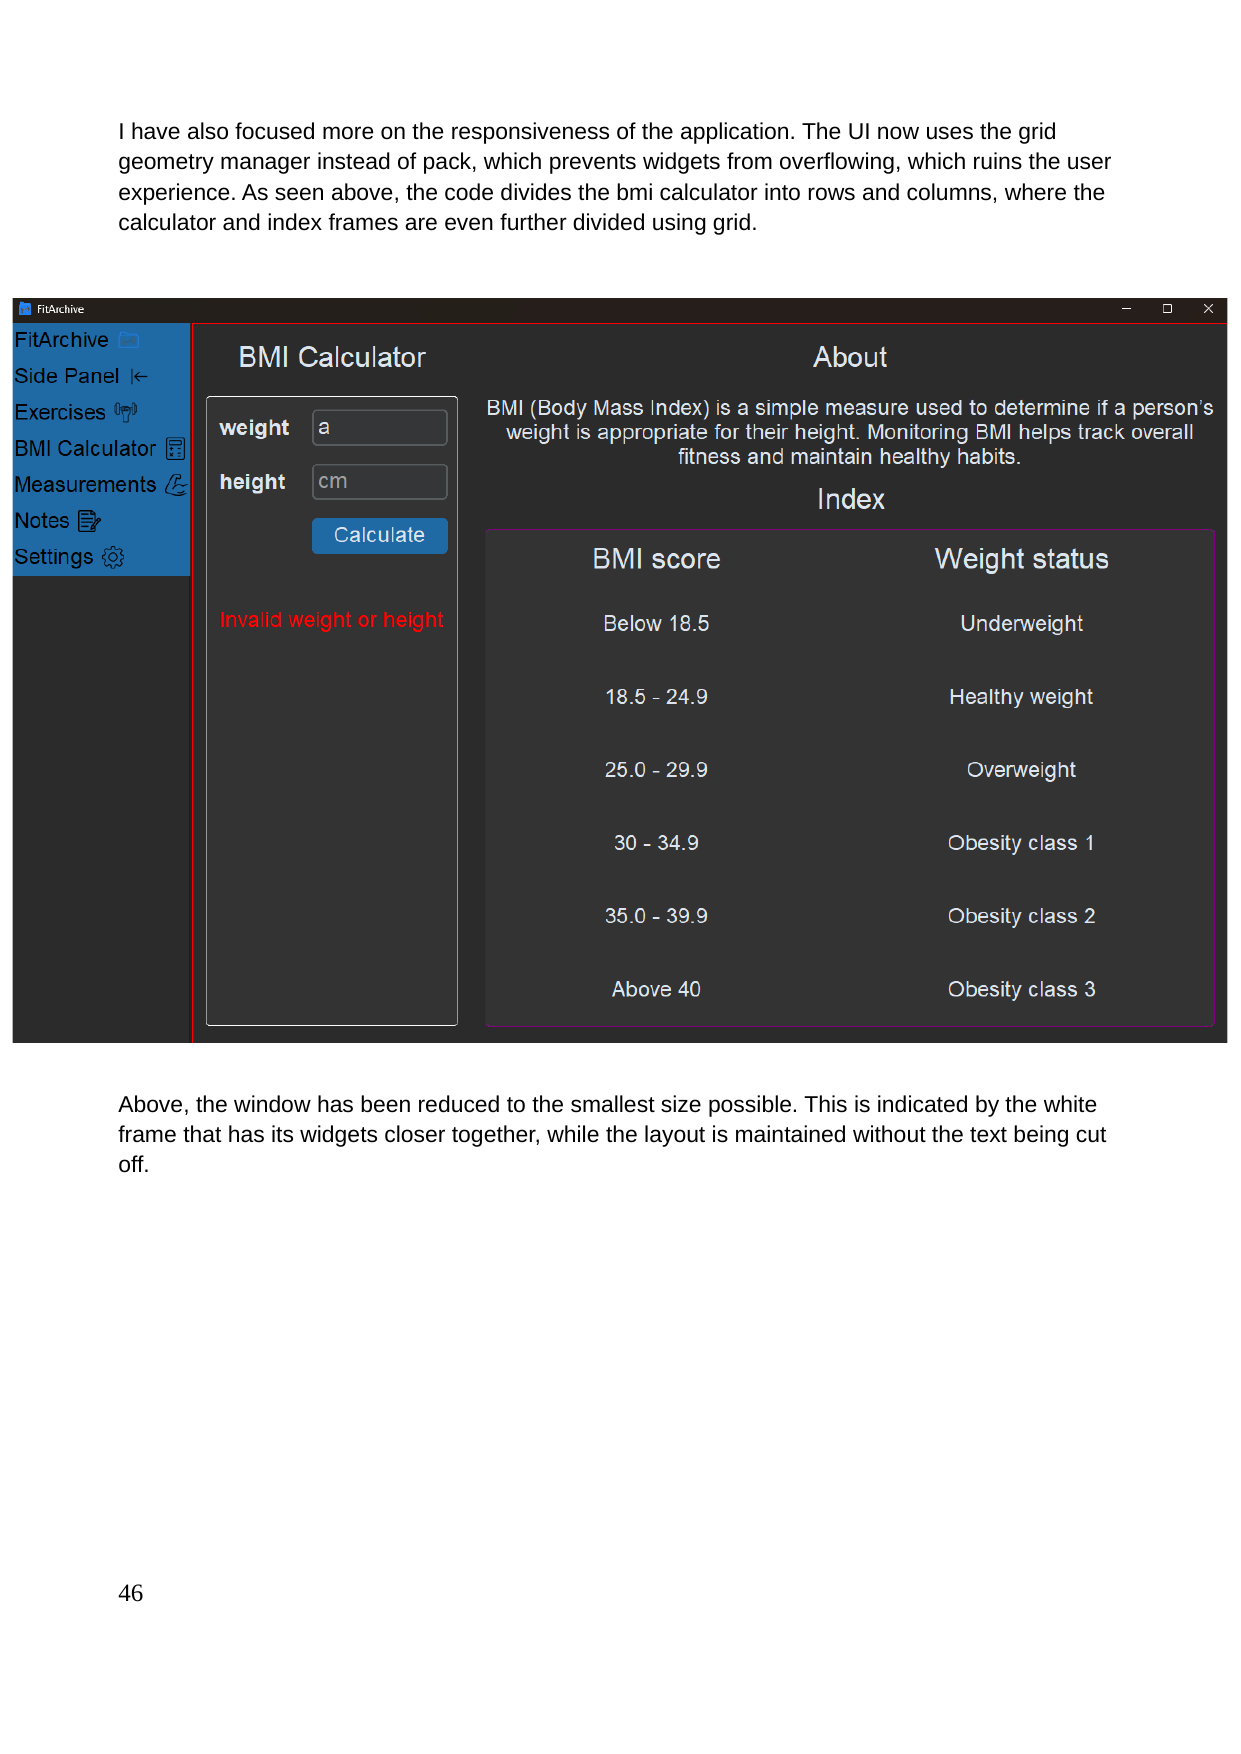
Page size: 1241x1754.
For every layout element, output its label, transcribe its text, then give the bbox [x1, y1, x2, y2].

text I have also focused more on the responsiveness of the application. The UI now uses the grid geometry manager instead of pack, which prevents widgets from overflowing, which ruins the user experience. As seen above, the code divides the bmi calculator into rows and columns, where the calculator and index frames are even further divided using grid. [118, 118, 1122, 235]
picture [12, 298, 1228, 1043]
text Above, the window has been reduced to the smallest size possible. This is indicated by the white frame that has its widgets closer together, while the layout is maintained without the text being cut off. [118, 1091, 1122, 1178]
